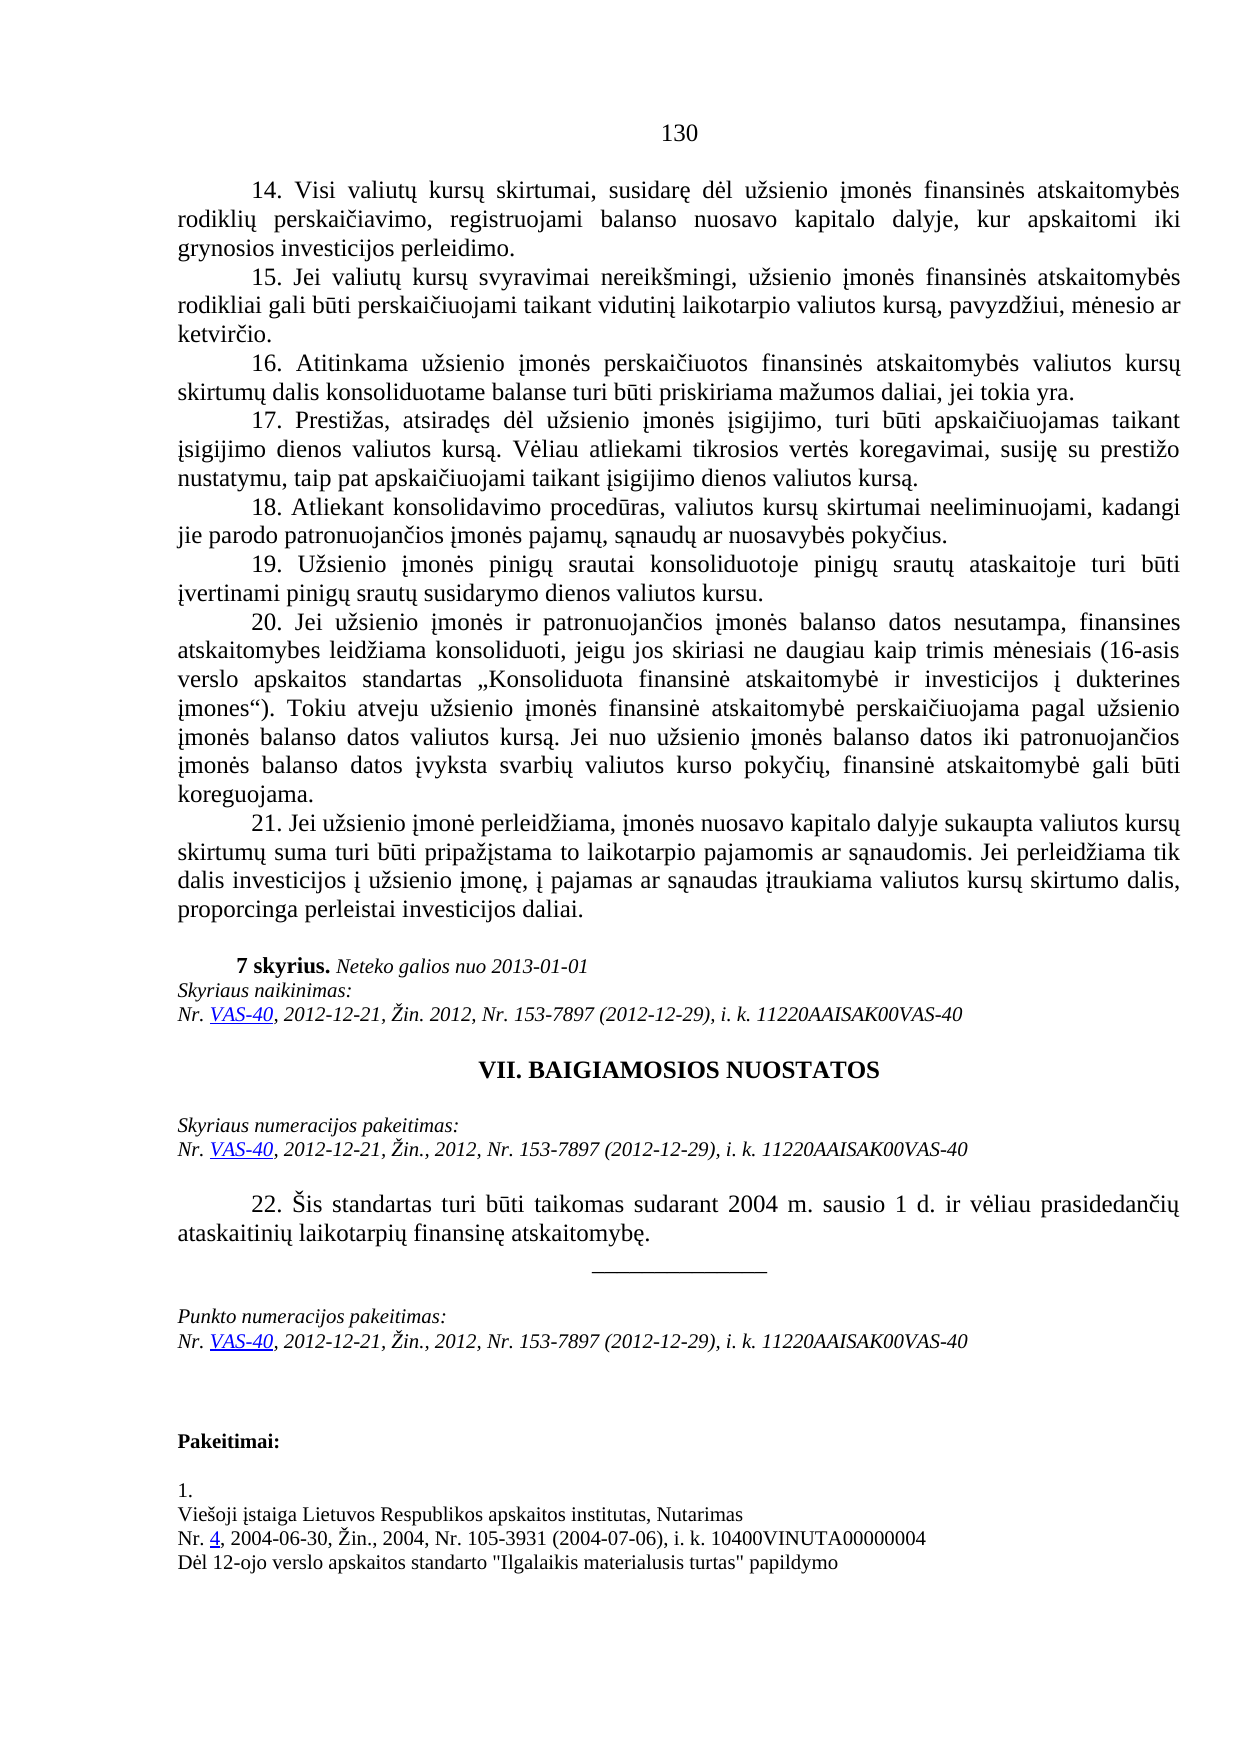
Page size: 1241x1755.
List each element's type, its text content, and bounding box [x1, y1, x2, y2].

text 17. Prestižas, atsiradęs dėl užsienio įmonės įsigijimo, turi būti apskaičiuojamas taikant įsigijimo dienos valiutos kursą. Vėliau atliekami tikrosios vertės koregavimai, susiję su prestižo nustatymu, taip pat apskaičiuojami taikant įsigijimo dienos valiutos kursą. [177, 406, 1181, 492]
text Viešoji įstaiga Lietuvos Respublikos apskaitos institutas, Nutarimas [177, 1502, 1181, 1526]
text Pakeitimai: [177, 1429, 1181, 1453]
text Nr. VAS-40, 2012-12-21, Žin., 2012, Nr. 153-7897 (2012-12-29), i. k. 11220AAISAK00VAS-40 [177, 1328, 1181, 1353]
text 19. Užsienio įmonės pinigų srautai konsoliduotoje pinigų srautų ataskaitoje turi būti įvertinami pinigų srautų susidarymo dienos valiutos kursu. [177, 549, 1181, 607]
text 7 skyrius. Neteko galios nuo 2013-01-01 [177, 952, 1181, 978]
text Nr. VAS-40, 2012-12-21, Žin., 2012, Nr. 153-7897 (2012-12-29), i. k. 11220AAISAK00VAS-40 [177, 1137, 1181, 1161]
text Nr. 4, 2004-06-30, Žin., 2004, Nr. 105-3931 (2004-07-06), i. k. 10400VINUTA00000004 [177, 1526, 1181, 1550]
text 18. Atliekant konsolidavimo procedūras, valiutos kursų skirtumai neeliminuojami, kadangi jie parodo patronuojančios įmonės pajamų, sąnaudų ar nuosavybės pokyčius. [177, 492, 1181, 549]
text 15. Jei valiutų kursų svyravimai nereikšmingi, užsienio įmonės finansinės atskaitomybės rodikliai gali būti perskaičiuojami taikant vidutinį laikotarpio valiutos kursą, pavyzdžiui, mėnesio ar ketvirčio. [177, 262, 1181, 348]
text Nr. VAS-40, 2012-12-21, Žin. 2012, Nr. 153-7897 (2012-12-29), i. k. 11220AAISAK00VAS-40 [177, 1002, 1181, 1026]
text 16. Atitinkama užsienio įmonės perskaičiuotos finansinės atskaitomybės valiutos kursų skirtumų dalis konsoliduotame balanse turi būti priskiriama mažumos daliai, jei tokia yra. [177, 348, 1181, 406]
text 20. Jei užsienio įmonės ir patronuojančios įmonės balanso datos nesutampa, finansines atskaitomybes leidžiama konsoliduoti, jeigu jos skiriasi ne daugiau kaip trimis mėnesiais (16-asis verslo apskaitos standartas „Konsoliduota finansinė atskaitomybė ir investicijos į dukterines įmones“). Tokiu atveju užsienio įmonės finansinė atskaitomybė perskaičiuojama pagal užsienio įmonės balanso datos valiutos kursą. Jei nuo užsienio įmonės balanso datos iki patronuojančios įmonės balanso datos įvyksta svarbių valiutos kurso pokyčių, finansinė atskaitomybė gali būti koreguojama. [177, 607, 1181, 808]
text Dėl 12-ojo verslo apskaitos standarto "Ilgalaikis materialusis turtas" papildymo [177, 1550, 1181, 1574]
text 1. [177, 1478, 1181, 1502]
text 21. Jei užsienio įmonė perleidžiama, įmonės nuosavo kapitalo dalyje sukaupta valiutos kursų skirtumų suma turi būti pripažįstama to laikotarpio pajamomis ar sąnaudomis. Jei perleidžiama tik dalis investicijos į užsienio įmonę, į pajamas ar sąnaudas įtraukiama valiutos kursų skirtumo dalis, proporcinga perleistai investicijos daliai. [177, 808, 1181, 923]
text VII. BAIGIAMOSIOS NUOSTATOS [177, 1055, 1181, 1084]
text Punkto numeracijos pakeitimas: [177, 1304, 1181, 1328]
text 14. Visi valiutų kursų skirtumai, susidarę dėl užsienio įmonės finansinės atskaitomybės rodiklių perskaičiavimo, registruojami balanso nuosavo kapitalo dalyje, kur apskaitomi iki grynosios investicijos perleidimo. [177, 176, 1181, 262]
text ______________ [177, 1247, 1181, 1276]
text Skyriaus naikinimas: [177, 978, 1181, 1002]
text Skyriaus numeracijos pakeitimas: [177, 1113, 1181, 1137]
text 22. Šis standartas turi būti taikomas sudarant 2004 m. sausio 1 d. ir vėliau prasidedančių ataskaitinių laikotarpių finansinę atskaitomybę. [177, 1189, 1181, 1247]
